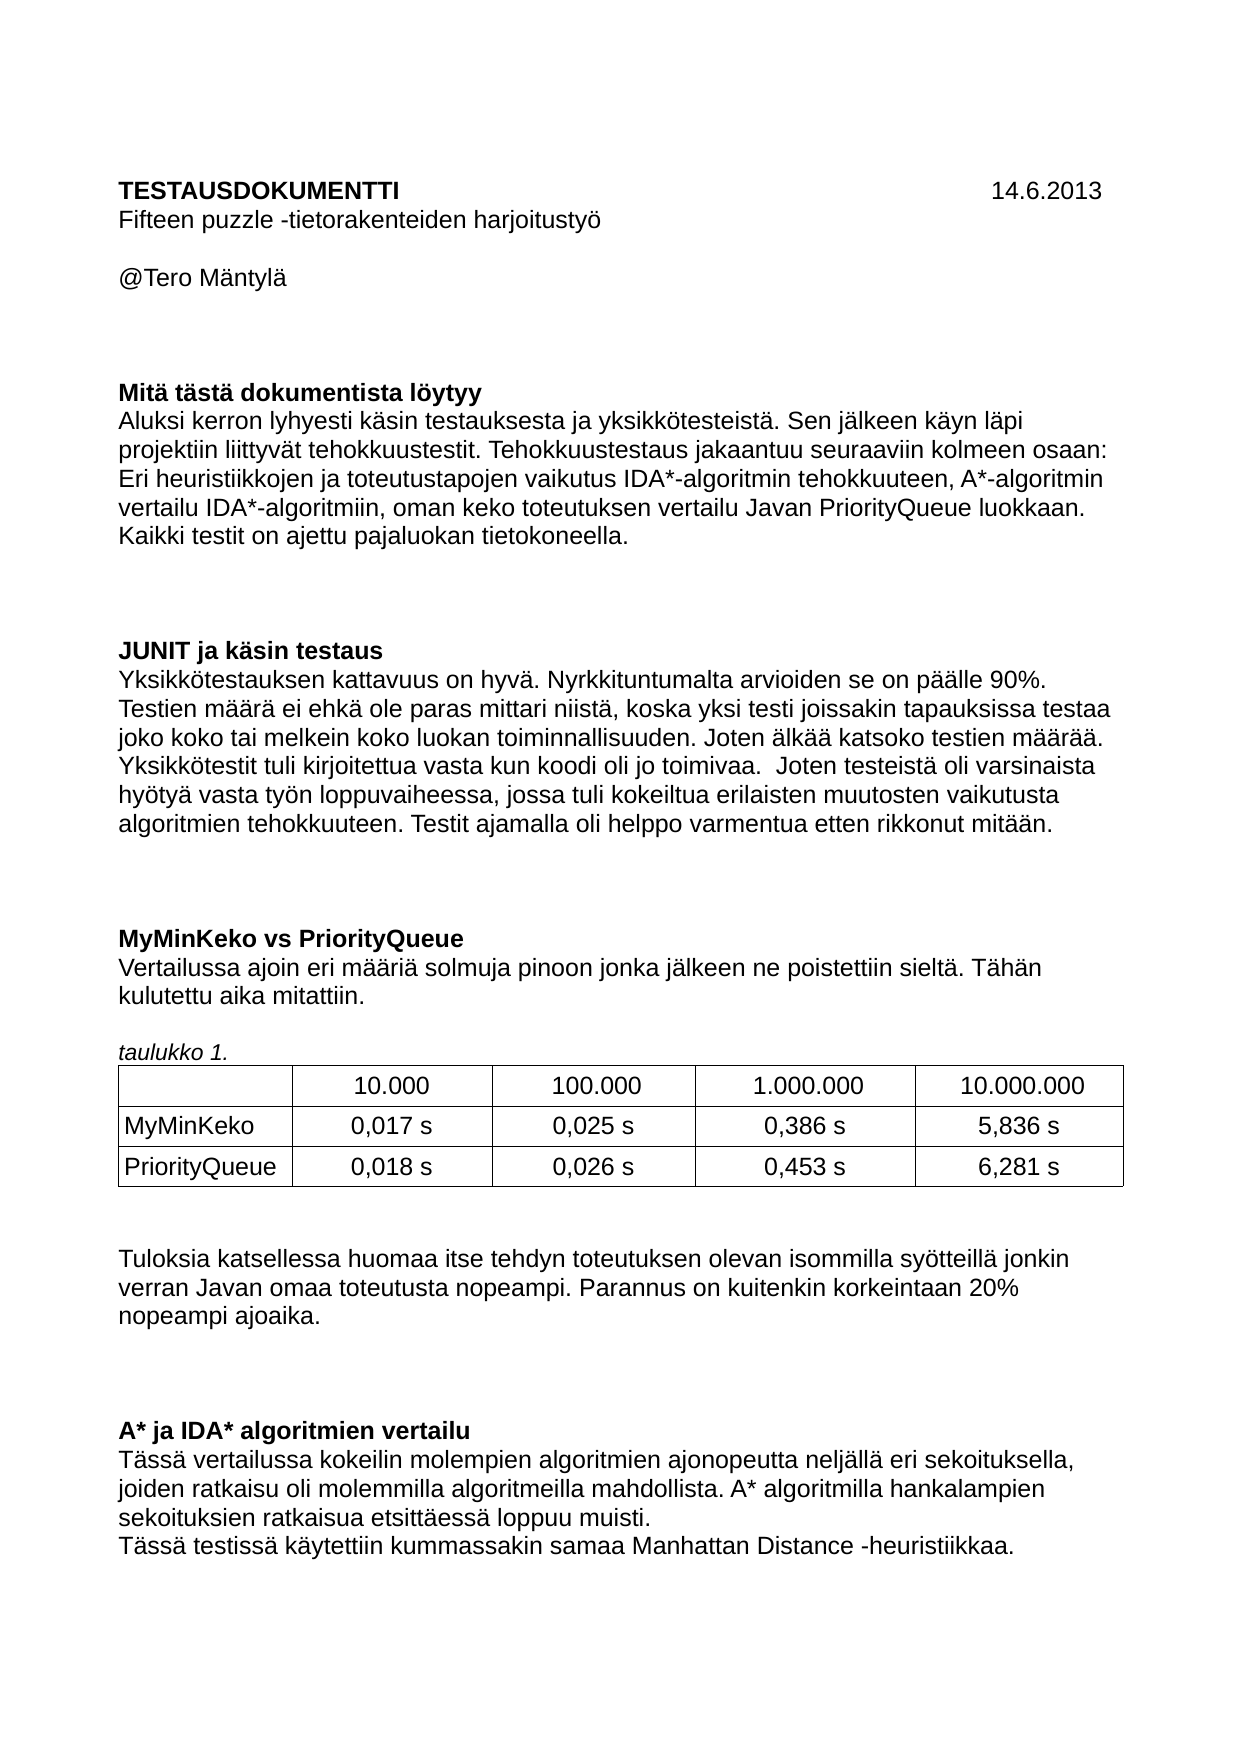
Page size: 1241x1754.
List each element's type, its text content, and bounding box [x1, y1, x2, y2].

text MyMinKeko vs PriorityQueue [118, 924, 1122, 953]
table_header 10.000 [293, 1066, 492, 1106]
text Yksikkötestit tuli kirjoitettua vasta kun koodi oli jo toimivaa. Joten testeistä oli varsinaista hyötyä vasta työn loppuvaiheessa, jossa tuli kokeiltua erilaisten muutosten vaikutusta algoritmien tehokkuuteen. Testit ajamalla oli helppo varmentua etten rikkonut mitään. [118, 751, 1122, 838]
text JUNIT ja käsin testaus [118, 636, 1122, 665]
table_cell 0,386 s [696, 1107, 915, 1146]
text @Tero Mäntylä [118, 263, 1122, 291]
text Tässä testissä käytettiin kummassakin samaa Manhattan Distance -heuristiikkaa. [118, 1531, 1122, 1560]
text Yksikkötestauksen kattavuus on hyvä. Nyrkkituntumalta arvioiden se on päälle 90%. Testien määrä ei ehkä ole paras mittari niistä, koska yksi testi joissakin tapauksissa testaa joko koko tai melkein koko luokan toiminnallisuuden. Joten älkää katsoko testien määrää. [118, 665, 1122, 751]
text A* ja IDA* algoritmien vertailu [118, 1416, 1122, 1445]
table_cell 6,281 s [916, 1147, 1123, 1186]
text Fifteen puzzle -tietorakenteiden harjoitustyö [118, 205, 1122, 234]
text Vertailussa ajoin eri määriä solmuja pinoon jonka jälkeen ne poistettiin sieltä. Tähän kulutettu aika mitattiin. [118, 953, 1122, 1010]
text Aluksi kerron lyhyesti käsin testauksesta ja yksikkötesteistä. Sen jälkeen käyn läpi projektiin liittyvät tehokkuustestit. Tehokkuustestaus jakaantuu seuraaviin kolmeen osaan: Eri heuristiikkojen ja toteutustapojen vaikutus IDA*-algoritmin tehokkuuteen, A*-algoritmin vertailu IDA*-algoritmiin, oman keko toteutuksen vertailu Javan PriorityQueue luokkaan. Kaikki testit on ajettu pajaluokan tietokoneella. [118, 406, 1122, 550]
table_cell 0,018 s [293, 1147, 492, 1186]
table_cell MyMinKeko [119, 1107, 292, 1146]
text Mitä tästä dokumentista löytyy [118, 378, 1122, 406]
table_header 10.000.000 [916, 1066, 1123, 1106]
table_header 1.000.000 [696, 1066, 915, 1106]
table_header [119, 1066, 292, 1106]
table_cell 0,025 s [493, 1107, 695, 1146]
text TESTAUSDOKUMENTTI 14.6.2013 [118, 176, 1122, 205]
table_header 100.000 [493, 1066, 695, 1106]
text Tässä vertailussa kokeilin molempien algoritmien ajonopeutta neljällä eri sekoituksella, joiden ratkaisu oli molemmilla algoritmeilla mahdollista. A* algoritmilla hankalampien sekoituksien ratkaisua etsittäessä loppuu muisti. [118, 1445, 1122, 1531]
table_cell PriorityQueue [119, 1147, 292, 1186]
table_cell 0,453 s [696, 1147, 915, 1186]
table_cell 5,836 s [916, 1107, 1123, 1146]
table_cell 0,026 s [493, 1147, 695, 1186]
table_cell 0,017 s [293, 1107, 492, 1146]
text taulukko 1. [118, 1039, 1122, 1065]
text Tuloksia katsellessa huomaa itse tehdyn toteutuksen olevan isommilla syötteillä jonkin verran Javan omaa toteutusta nopeampi. Parannus on kuitenkin korkeintaan 20% nopeampi ajoaika. [118, 1244, 1122, 1330]
